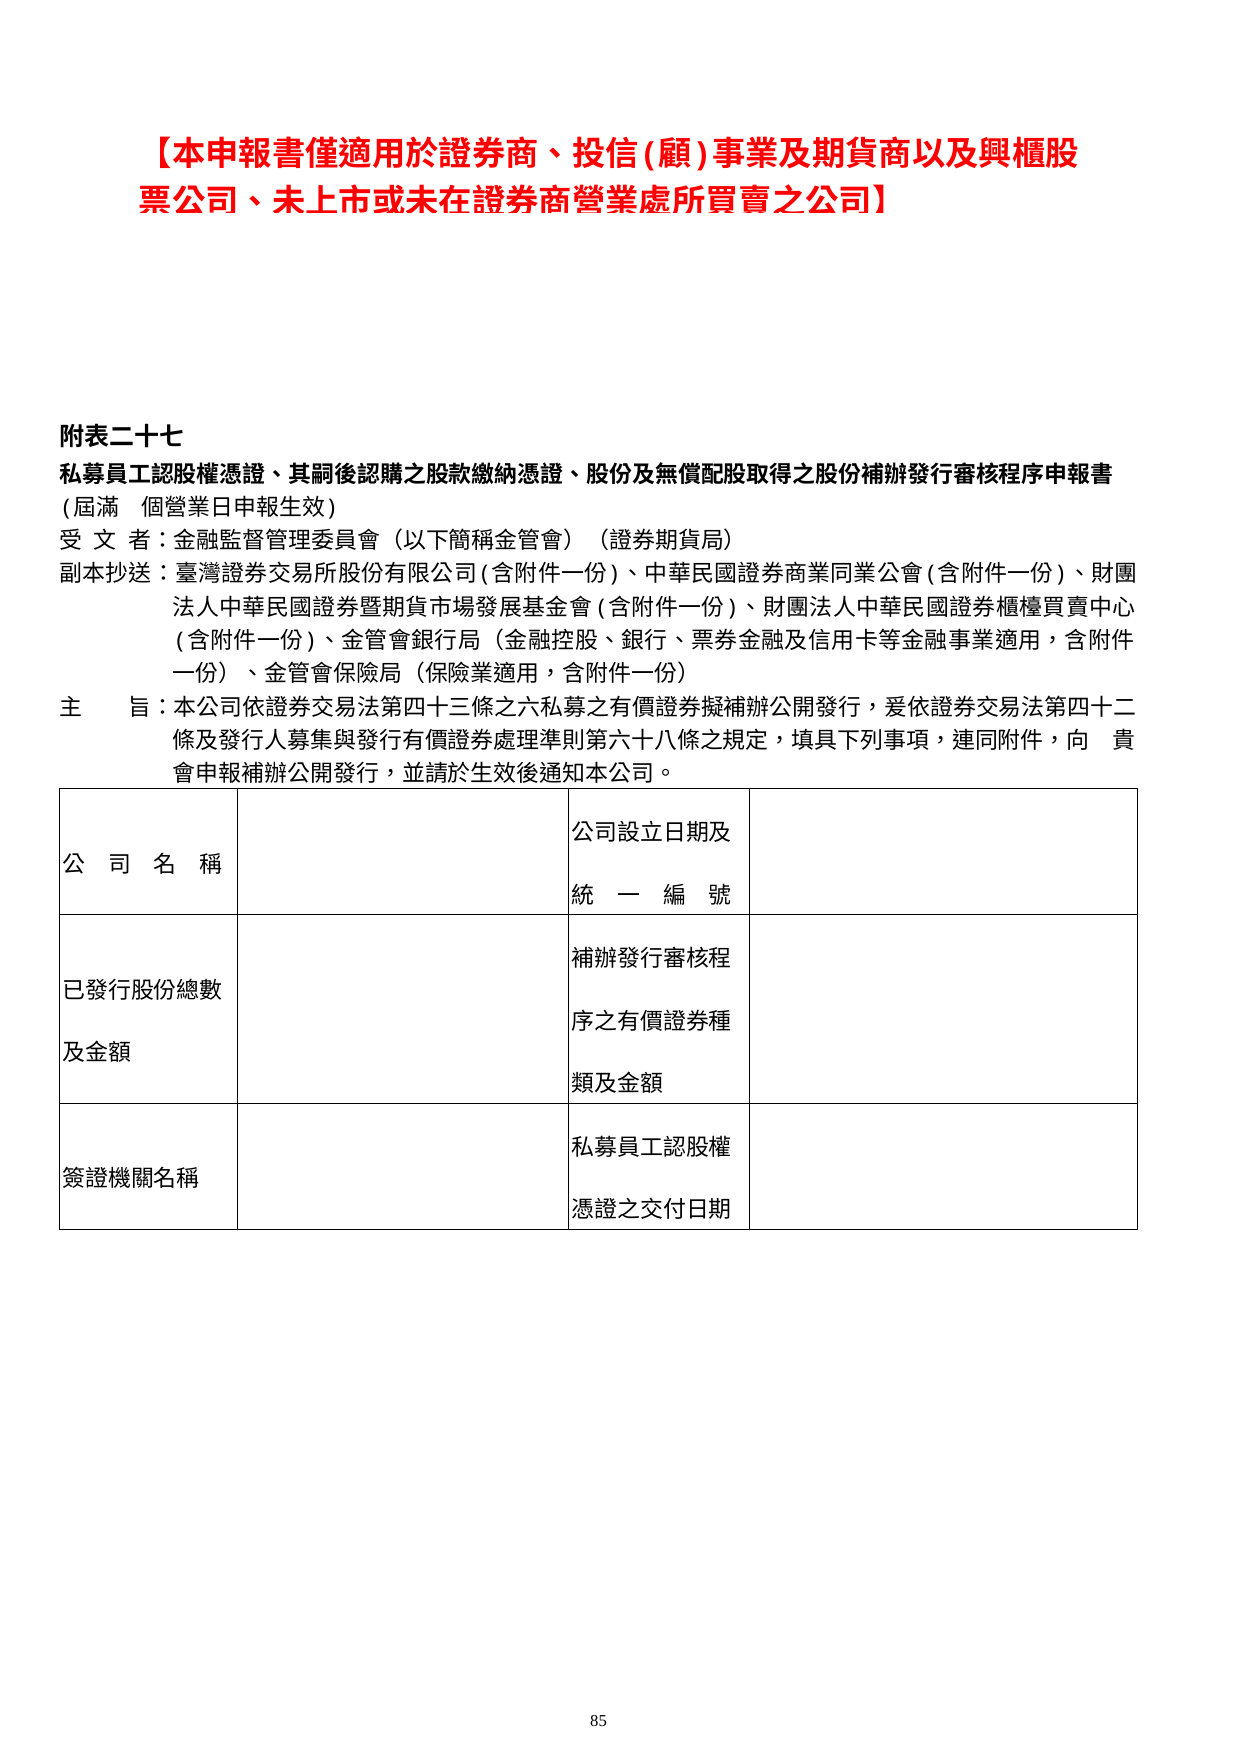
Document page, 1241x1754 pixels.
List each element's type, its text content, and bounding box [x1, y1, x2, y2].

table_cell 簽證機關名稱 [60, 1104, 237, 1229]
table_header 公 司 名 稱 [60, 789, 237, 914]
text 附表二十七 [59, 393, 1137, 456]
table_header [238, 789, 568, 914]
text 受 文 者：金融監督管理委員會（以下簡稱金管會）（證券期貨局） [59, 522, 1137, 555]
table_cell 私募員工認股權憑證之交付日期 [569, 1104, 749, 1229]
table_cell [750, 915, 1137, 1103]
table_cell [238, 1104, 568, 1229]
table_cell 已發行股份總數及金額 [60, 915, 237, 1103]
text 副本抄送：臺灣證券交易所股份有限公司(含附件一份)、中華民國證券商業同業公會(含附件一份)、財團法人中華民國證券暨期貨市場發展基金會(含附件一份)、財團法人中華民國證券櫃檯買賣中心(含附件一份)、金管會銀行局（金融控股、銀行、票券金融及信用卡等金融事業適用，含附件一份）、金管會保險局（保險業適用，含附件一份） [59, 555, 1137, 688]
text 【本申報書僅適用於證券商、投信(顧)事業及期貨商以及興櫃股票公司、未上市或未在證券商營業處所買賣之公司】 [139, 126, 1100, 213]
table_cell [750, 1104, 1137, 1229]
table_cell [238, 915, 568, 1103]
table_header [750, 789, 1137, 914]
table_header 公司設立日期及 統 一 編 號 [569, 789, 749, 914]
text (屆滿 個營業日申報生效) [59, 489, 1137, 522]
text 主 旨：本公司依證券交易法第四十三條之六私募之有價證券擬補辦公開發行，爰依證券交易法第四十二條及發行人募集與發行有價證券處理準則第六十八條之規定，填具下列事項，連同附件，向 貴會申報補辦公開發行，並請於生效後通知本公司。 [59, 688, 1137, 788]
text 私募員工認股權憑證、其嗣後認購之股款繳納憑證、股份及無償配股取得之股份補辦發行審核程序申報書 [59, 456, 1137, 489]
table_cell 補辦發行審核程序之有價證券種類及金額 [569, 915, 749, 1103]
